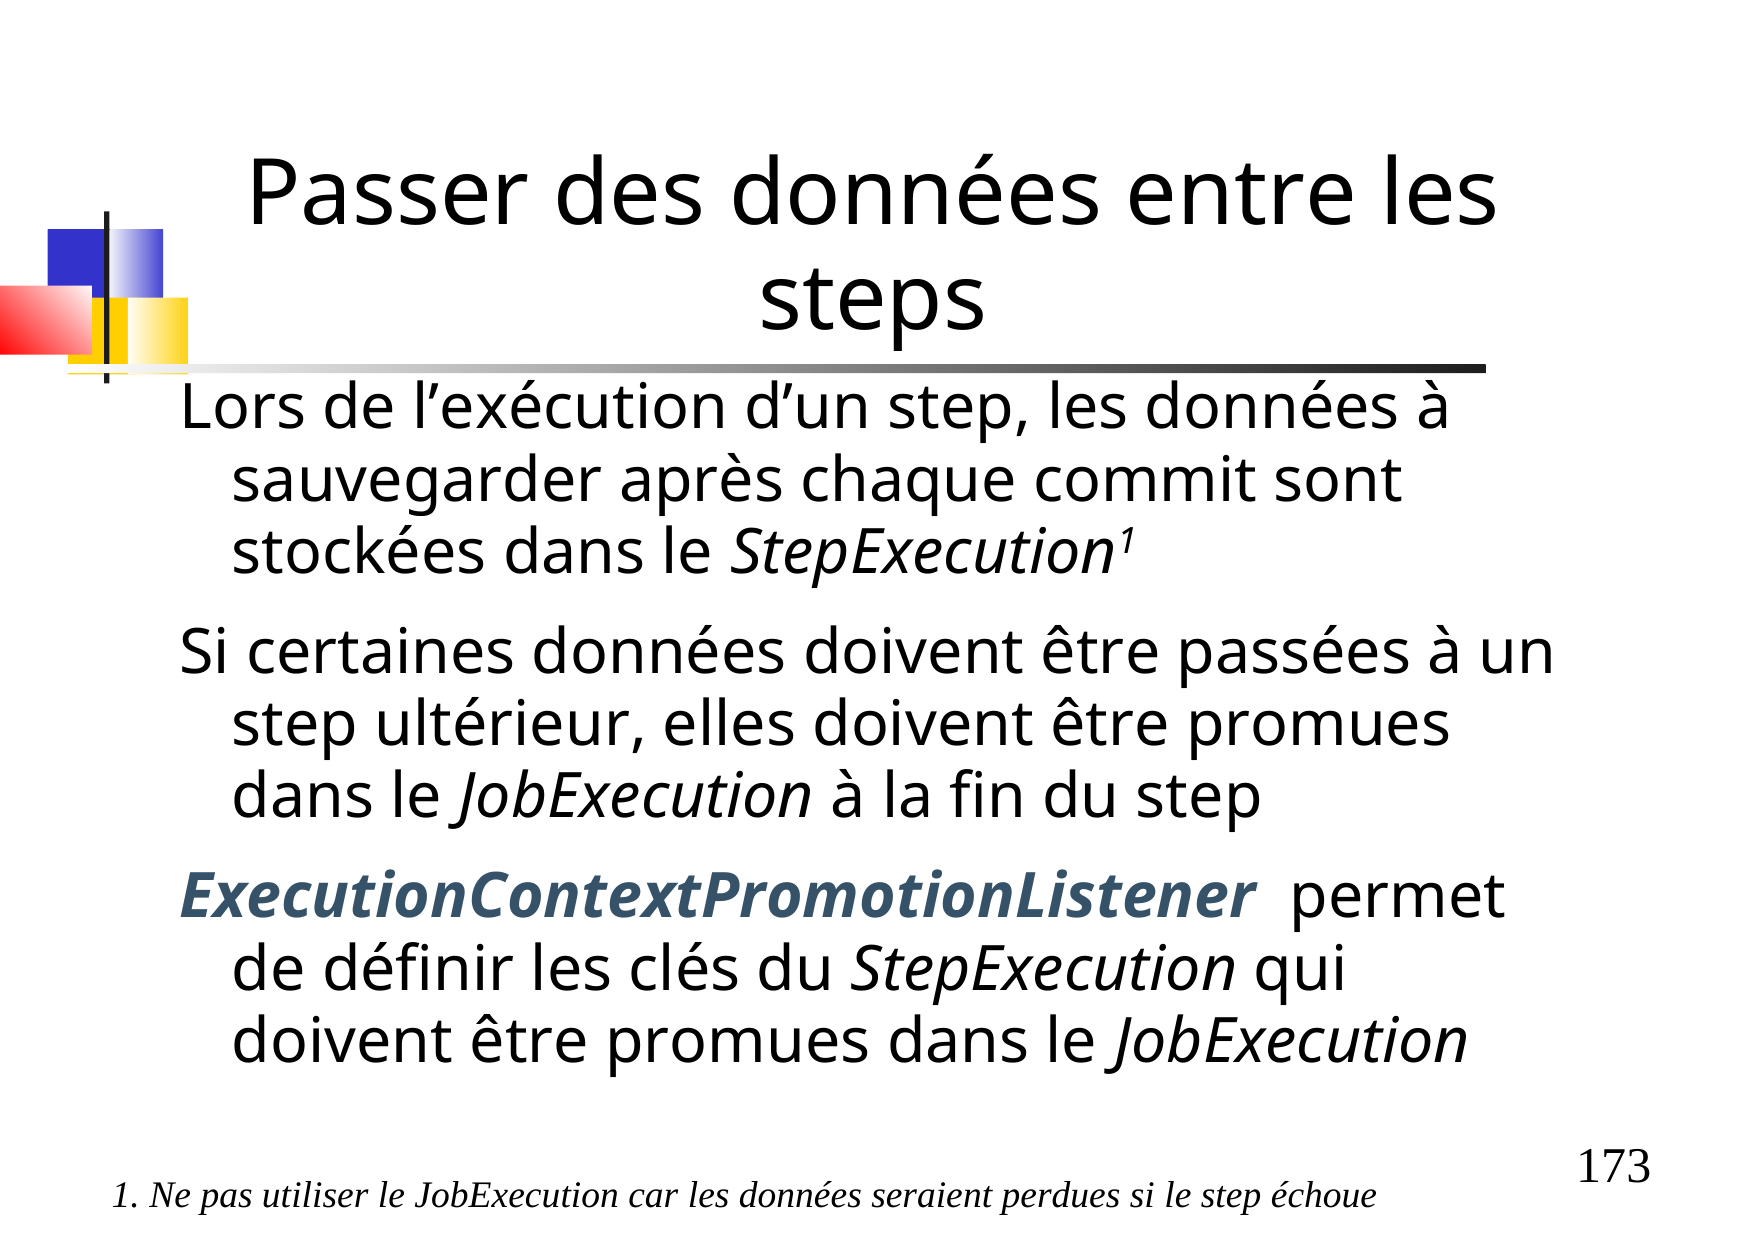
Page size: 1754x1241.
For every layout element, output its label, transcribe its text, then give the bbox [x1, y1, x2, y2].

list Lors de l’exécution d’un step, les données à sauvegarder après chaque commit sont stockées dans le StepExecution1 Si certaines données doivent être passées à un step ultérieur, elles doivent être promues dans le JobExecution à la fin du step ExecutionContextPromotionListener permet de définir les clés du StepExecution qui doivent être promues dans le JobExecution [179, 371, 1567, 1091]
title Passer des données entre les steps [179, 139, 1567, 351]
text_box 1. Ne pas utiliser le JobExecution car les données seraient perdues si le step échoue [96, 1165, 1394, 1224]
